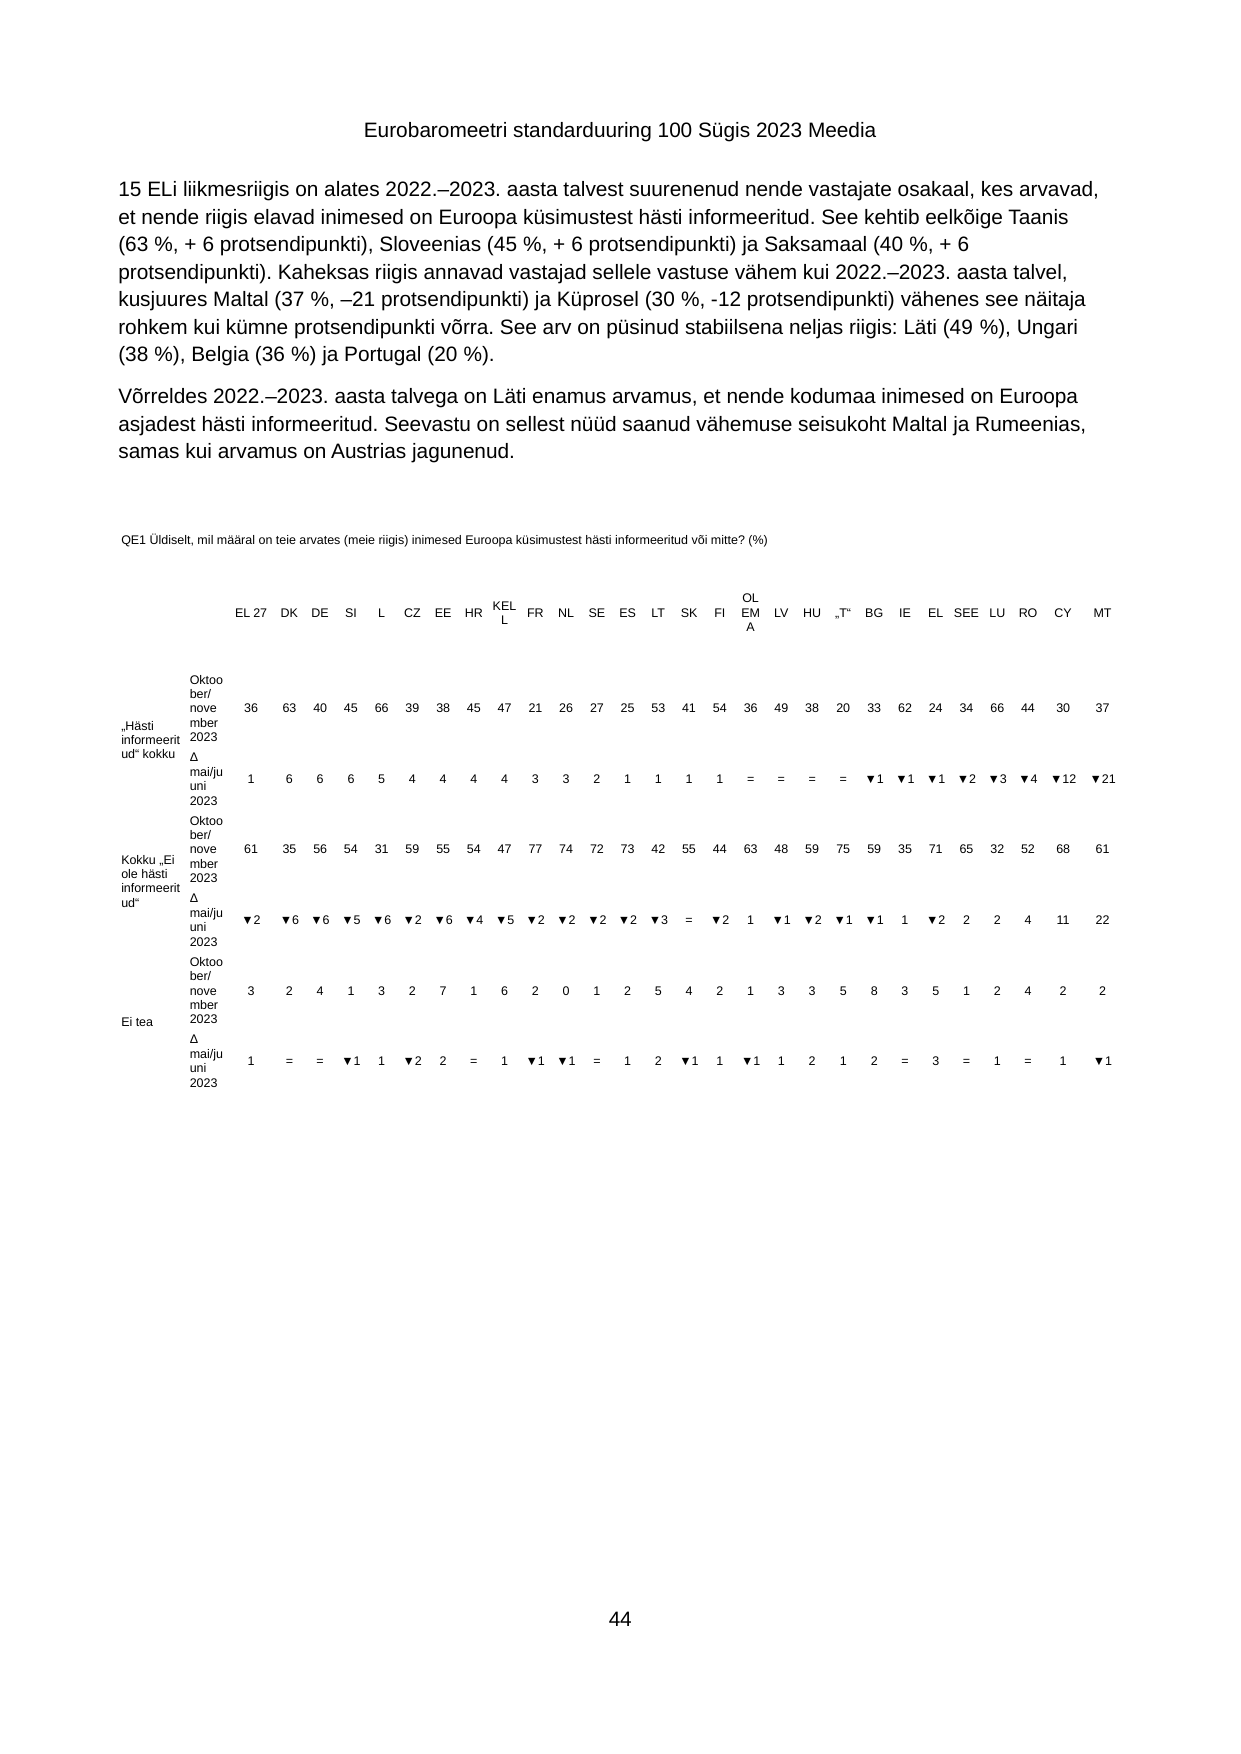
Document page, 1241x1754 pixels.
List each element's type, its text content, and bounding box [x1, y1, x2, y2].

table_cell 2 [859, 1029, 889, 1093]
table_cell LU [982, 588, 1012, 637]
table_cell 1 [1043, 1029, 1083, 1093]
table_cell 5 [920, 952, 951, 1029]
table_cell 1 [704, 747, 735, 811]
table_cell [674, 637, 704, 669]
table_cell ES [612, 588, 643, 637]
table_cell 2 [643, 1029, 673, 1093]
table_cell 4 [397, 747, 427, 811]
table_cell DK [274, 588, 304, 637]
table_cell 33 [859, 670, 889, 747]
table_cell 72 [581, 811, 612, 888]
table_cell 63 [274, 670, 304, 747]
table_cell ▼1 [766, 888, 796, 952]
table_cell [118, 637, 187, 669]
table_cell [335, 637, 366, 669]
table_cell 48 [766, 811, 796, 888]
table_cell [520, 556, 551, 588]
table_cell MT [1083, 588, 1122, 637]
table_cell ▼1 [859, 747, 889, 811]
table_cell [228, 556, 274, 588]
table_cell [118, 556, 187, 588]
table_cell 1 [228, 1029, 274, 1093]
table_cell 36 [735, 670, 766, 747]
table_cell [612, 556, 643, 588]
table_cell 2 [704, 952, 735, 1029]
table_cell 44 [1013, 670, 1043, 747]
table_cell L [366, 588, 397, 637]
table_cell [551, 637, 581, 669]
table_cell = [735, 747, 766, 811]
table_cell 39 [397, 670, 427, 747]
table_cell HU [796, 588, 827, 637]
table_cell 54 [335, 811, 366, 888]
table_cell [859, 637, 889, 669]
table_cell OLEMA [735, 588, 766, 637]
table_cell [520, 637, 551, 669]
table_cell 1 [674, 747, 704, 811]
table_cell [704, 637, 735, 669]
table_cell 73 [612, 811, 643, 888]
table_cell 1 [612, 747, 643, 811]
table_header QE1 Üldiselt, mil määral on teie arvates (meie riigis) inimesed Euroopa küsimustest hästi informeeritud või mitte? (%) [118, 523, 1012, 556]
table_cell Oktoober/november 2023 [187, 670, 228, 747]
table_cell [951, 556, 982, 588]
table_cell [796, 637, 827, 669]
table_cell [889, 637, 920, 669]
table_cell ▼1 [551, 1029, 581, 1093]
table_cell [827, 556, 859, 588]
table_cell [951, 637, 982, 669]
table_cell Ei tea [118, 952, 187, 1093]
table_cell KELL [489, 588, 520, 637]
table_cell ▼1 [859, 888, 889, 952]
table_header [1013, 523, 1043, 556]
table_cell = [305, 1029, 335, 1093]
table_cell ▼6 [305, 888, 335, 952]
table_cell IE [889, 588, 920, 637]
table_cell [1043, 637, 1083, 669]
table_cell 1 [735, 952, 766, 1029]
table_cell 52 [1013, 811, 1043, 888]
table_cell [827, 637, 859, 669]
table_cell = [827, 747, 859, 811]
table_cell ▼6 [274, 888, 304, 952]
table_cell 34 [951, 670, 982, 747]
table_cell [187, 588, 228, 637]
table_cell [735, 556, 766, 588]
table_cell 35 [274, 811, 304, 888]
table_cell [735, 637, 766, 669]
table_cell [335, 556, 366, 588]
table_cell 71 [920, 811, 951, 888]
table_cell ▼2 [397, 888, 427, 952]
table_cell [305, 637, 335, 669]
table_cell [581, 556, 612, 588]
table_cell „T“ [827, 588, 859, 637]
table_cell ▼1 [520, 1029, 551, 1093]
table_cell ▼2 [612, 888, 643, 952]
table_cell = [458, 1029, 489, 1093]
table_cell 2 [1083, 952, 1122, 1029]
table_cell 40 [305, 670, 335, 747]
table_cell 4 [305, 952, 335, 1029]
table_cell 77 [520, 811, 551, 888]
table_cell 59 [796, 811, 827, 888]
table_cell 11 [1043, 888, 1083, 952]
table_cell Oktoober/november 2023 [187, 952, 228, 1029]
table_cell ▼2 [520, 888, 551, 952]
table_cell [920, 556, 951, 588]
table_cell [612, 637, 643, 669]
table_cell Δ mai/juuni 2023 [187, 1029, 228, 1093]
table_cell 8 [859, 952, 889, 1029]
table_cell 1 [735, 888, 766, 952]
table_cell 3 [520, 747, 551, 811]
table_cell [1013, 637, 1043, 669]
table_header [1083, 523, 1122, 556]
table_cell „Hästi informeeritud“ kokku [118, 670, 187, 811]
table_cell 54 [704, 670, 735, 747]
table_cell [428, 556, 458, 588]
table_cell 3 [228, 952, 274, 1029]
table_cell 3 [366, 952, 397, 1029]
table_cell 2 [397, 952, 427, 1029]
table_cell [581, 637, 612, 669]
table_cell ▼1 [735, 1029, 766, 1093]
table_cell SE [581, 588, 612, 637]
table_cell 26 [551, 670, 581, 747]
table_cell 61 [1083, 811, 1122, 888]
table_cell = [796, 747, 827, 811]
table_cell Oktoober/november 2023 [187, 811, 228, 888]
table_cell CZ [397, 588, 427, 637]
table_cell 1 [951, 952, 982, 1029]
table_cell = [581, 1029, 612, 1093]
table_cell 41 [674, 670, 704, 747]
table_cell 5 [643, 952, 673, 1029]
table_cell 1 [889, 888, 920, 952]
table_cell [643, 556, 673, 588]
table_cell 61 [228, 811, 274, 888]
table_cell ▼2 [397, 1029, 427, 1093]
table_cell 3 [889, 952, 920, 1029]
table_cell ▼2 [920, 888, 951, 952]
table_cell 2 [612, 952, 643, 1029]
table_cell 3 [796, 952, 827, 1029]
table_cell [187, 556, 228, 588]
table_cell 47 [489, 811, 520, 888]
table_cell 42 [643, 811, 673, 888]
table_cell ▼5 [335, 888, 366, 952]
table_cell [274, 556, 304, 588]
text Võrreldes 2022.–2023. aasta talvega on Läti enamus arvamus, et nende kodumaa inimesed on Euroopa asjadest hästi informeeritud. Seevastu on sellest nüüd saanud vähemuse seisukoht Maltal ja Rumeenias, samas kui arvamus on Austrias jagunenud. [118, 384, 1122, 463]
table_cell 1 [458, 952, 489, 1029]
table_cell [766, 637, 796, 669]
table_cell FI [704, 588, 735, 637]
table_cell 1 [982, 1029, 1012, 1093]
table_cell LV [766, 588, 796, 637]
table_cell 2 [1043, 952, 1083, 1029]
table_cell [489, 556, 520, 588]
table_cell [643, 637, 673, 669]
table_cell [859, 556, 889, 588]
table_cell 59 [859, 811, 889, 888]
table_cell 4 [489, 747, 520, 811]
table_cell [428, 637, 458, 669]
table_cell 35 [889, 811, 920, 888]
table_cell NL [551, 588, 581, 637]
table_cell 4 [428, 747, 458, 811]
table_cell 47 [489, 670, 520, 747]
table_cell = [766, 747, 796, 811]
table_cell 1 [581, 952, 612, 1029]
table_cell ▼4 [458, 888, 489, 952]
table_cell ▼2 [704, 888, 735, 952]
table_cell [458, 637, 489, 669]
table_cell = [951, 1029, 982, 1093]
table_cell ▼2 [551, 888, 581, 952]
table_cell [889, 556, 920, 588]
table_cell 6 [489, 952, 520, 1029]
table_cell 2 [428, 1029, 458, 1093]
table_cell 1 [335, 952, 366, 1029]
table_cell 5 [827, 952, 859, 1029]
table_cell EE [428, 588, 458, 637]
table_cell ▼5 [489, 888, 520, 952]
table_cell ▼2 [581, 888, 612, 952]
table_cell 2 [951, 888, 982, 952]
table_cell 2 [982, 952, 1012, 1029]
table_cell 49 [766, 670, 796, 747]
table_cell ▼2 [796, 888, 827, 952]
table_cell 74 [551, 811, 581, 888]
table_cell 68 [1043, 811, 1083, 888]
table_cell 4 [1013, 952, 1043, 1029]
table_cell 38 [796, 670, 827, 747]
table_cell 45 [335, 670, 366, 747]
table_cell 6 [305, 747, 335, 811]
table_cell [1083, 556, 1122, 588]
table_cell 1 [612, 1029, 643, 1093]
table_cell EL 27 [228, 588, 274, 637]
table_cell RO [1013, 588, 1043, 637]
table_cell ▼1 [920, 747, 951, 811]
table_cell [187, 637, 228, 669]
table_cell 6 [274, 747, 304, 811]
table_cell [1013, 556, 1043, 588]
table_cell Δ mai/juuni 2023 [187, 747, 228, 811]
table_cell SI [335, 588, 366, 637]
table_cell [118, 588, 187, 637]
table_cell SK [674, 588, 704, 637]
table_cell 1 [228, 747, 274, 811]
table_cell 25 [612, 670, 643, 747]
table_cell 4 [1013, 888, 1043, 952]
table_cell SEE [951, 588, 982, 637]
table_cell 59 [397, 811, 427, 888]
table_cell CY [1043, 588, 1083, 637]
table_cell 2 [274, 952, 304, 1029]
table_cell 30 [1043, 670, 1083, 747]
table_cell = [1013, 1029, 1043, 1093]
table_cell [305, 556, 335, 588]
table_cell 36 [228, 670, 274, 747]
table_cell [489, 637, 520, 669]
table_cell [766, 556, 796, 588]
table_cell 3 [551, 747, 581, 811]
table_cell 44 [704, 811, 735, 888]
table_cell [366, 556, 397, 588]
table_cell [796, 556, 827, 588]
table_cell 7 [428, 952, 458, 1029]
table_cell ▼6 [366, 888, 397, 952]
table_cell [1083, 637, 1122, 669]
table_header [1043, 523, 1083, 556]
table_cell = [274, 1029, 304, 1093]
table_cell 21 [520, 670, 551, 747]
table_cell [551, 556, 581, 588]
table_cell 75 [827, 811, 859, 888]
table_cell [982, 637, 1012, 669]
table_cell 2 [796, 1029, 827, 1093]
table_cell ▼1 [674, 1029, 704, 1093]
table_cell Δ mai/juuni 2023 [187, 888, 228, 952]
table_cell 66 [366, 670, 397, 747]
table_cell 4 [674, 952, 704, 1029]
table_cell 24 [920, 670, 951, 747]
table_cell [674, 556, 704, 588]
table_cell BG [859, 588, 889, 637]
table_cell HR [458, 588, 489, 637]
table_cell 27 [581, 670, 612, 747]
table_cell ▼21 [1083, 747, 1122, 811]
table_cell 62 [889, 670, 920, 747]
table_cell 56 [305, 811, 335, 888]
table_cell [982, 556, 1012, 588]
table_cell 32 [982, 811, 1012, 888]
table_cell 5 [366, 747, 397, 811]
table_cell [397, 556, 427, 588]
table_cell FR [520, 588, 551, 637]
table_cell 31 [366, 811, 397, 888]
table_cell ▼1 [335, 1029, 366, 1093]
table_cell 66 [982, 670, 1012, 747]
table_cell LT [643, 588, 673, 637]
table_cell 22 [1083, 888, 1122, 952]
table_cell = [674, 888, 704, 952]
table_cell 38 [428, 670, 458, 747]
table_cell 6 [335, 747, 366, 811]
table_cell ▼1 [1083, 1029, 1122, 1093]
table_cell 65 [951, 811, 982, 888]
table_cell 1 [827, 1029, 859, 1093]
table_cell [458, 556, 489, 588]
table_cell 3 [766, 952, 796, 1029]
table_cell 4 [458, 747, 489, 811]
table_cell = [889, 1029, 920, 1093]
table_cell 3 [920, 1029, 951, 1093]
table_cell 63 [735, 811, 766, 888]
table_cell [366, 637, 397, 669]
table_cell 2 [520, 952, 551, 1029]
table_cell 2 [982, 888, 1012, 952]
table_cell ▼1 [827, 888, 859, 952]
table_cell 0 [551, 952, 581, 1029]
table_cell ▼3 [982, 747, 1012, 811]
table_cell [920, 637, 951, 669]
table_cell [704, 556, 735, 588]
table_cell ▼2 [228, 888, 274, 952]
table_cell ▼1 [889, 747, 920, 811]
table_cell 1 [643, 747, 673, 811]
table_cell ▼6 [428, 888, 458, 952]
table_cell 55 [674, 811, 704, 888]
table_cell Kokku „Ei ole hästi informeeritud“ [118, 811, 187, 952]
table_cell 55 [428, 811, 458, 888]
table_cell 2 [581, 747, 612, 811]
table_cell ▼12 [1043, 747, 1083, 811]
table_cell DE [305, 588, 335, 637]
table_cell 1 [489, 1029, 520, 1093]
table_cell [1043, 556, 1083, 588]
table_cell ▼2 [951, 747, 982, 811]
table_cell ▼3 [643, 888, 673, 952]
table_cell 37 [1083, 670, 1122, 747]
table_cell 1 [366, 1029, 397, 1093]
table_cell 54 [458, 811, 489, 888]
table_cell 53 [643, 670, 673, 747]
table_cell 1 [704, 1029, 735, 1093]
table_cell 20 [827, 670, 859, 747]
table_cell [397, 637, 427, 669]
table_cell 45 [458, 670, 489, 747]
text 15 ELi liikmesriigis on alates 2022.–2023. aasta talvest suurenenud nende vastajate osakaal, kes arvavad, et nende riigis elavad inimesed on Euroopa küsimustest hästi informeeritud. See kehtib eelkõige Taanis (63 %, + 6 protsendipunkti), Sloveenias (45 %, + 6 protsendipunkti) ja Saksamaal (40 %, + 6 protsendipunkti). Kaheksas riigis annavad vastajad sellele vastuse vähem kui 2022.–2023. aasta talvel, kusjuures Maltal (37 %, –21 protsendipunkti) ja Küprosel (30 %, -12 protsendipunkti) vähenes see näitaja rohkem kui kümne protsendipunkti võrra. See arv on püsinud stabiilsena neljas riigis: Läti (49 %), Ungari (38 %), Belgia (36 %) ja Portugal (20 %). [118, 177, 1122, 366]
table_cell ▼4 [1013, 747, 1043, 811]
table_cell EL [920, 588, 951, 637]
table_cell [274, 637, 304, 669]
table_cell [228, 637, 274, 669]
table_cell 1 [766, 1029, 796, 1093]
